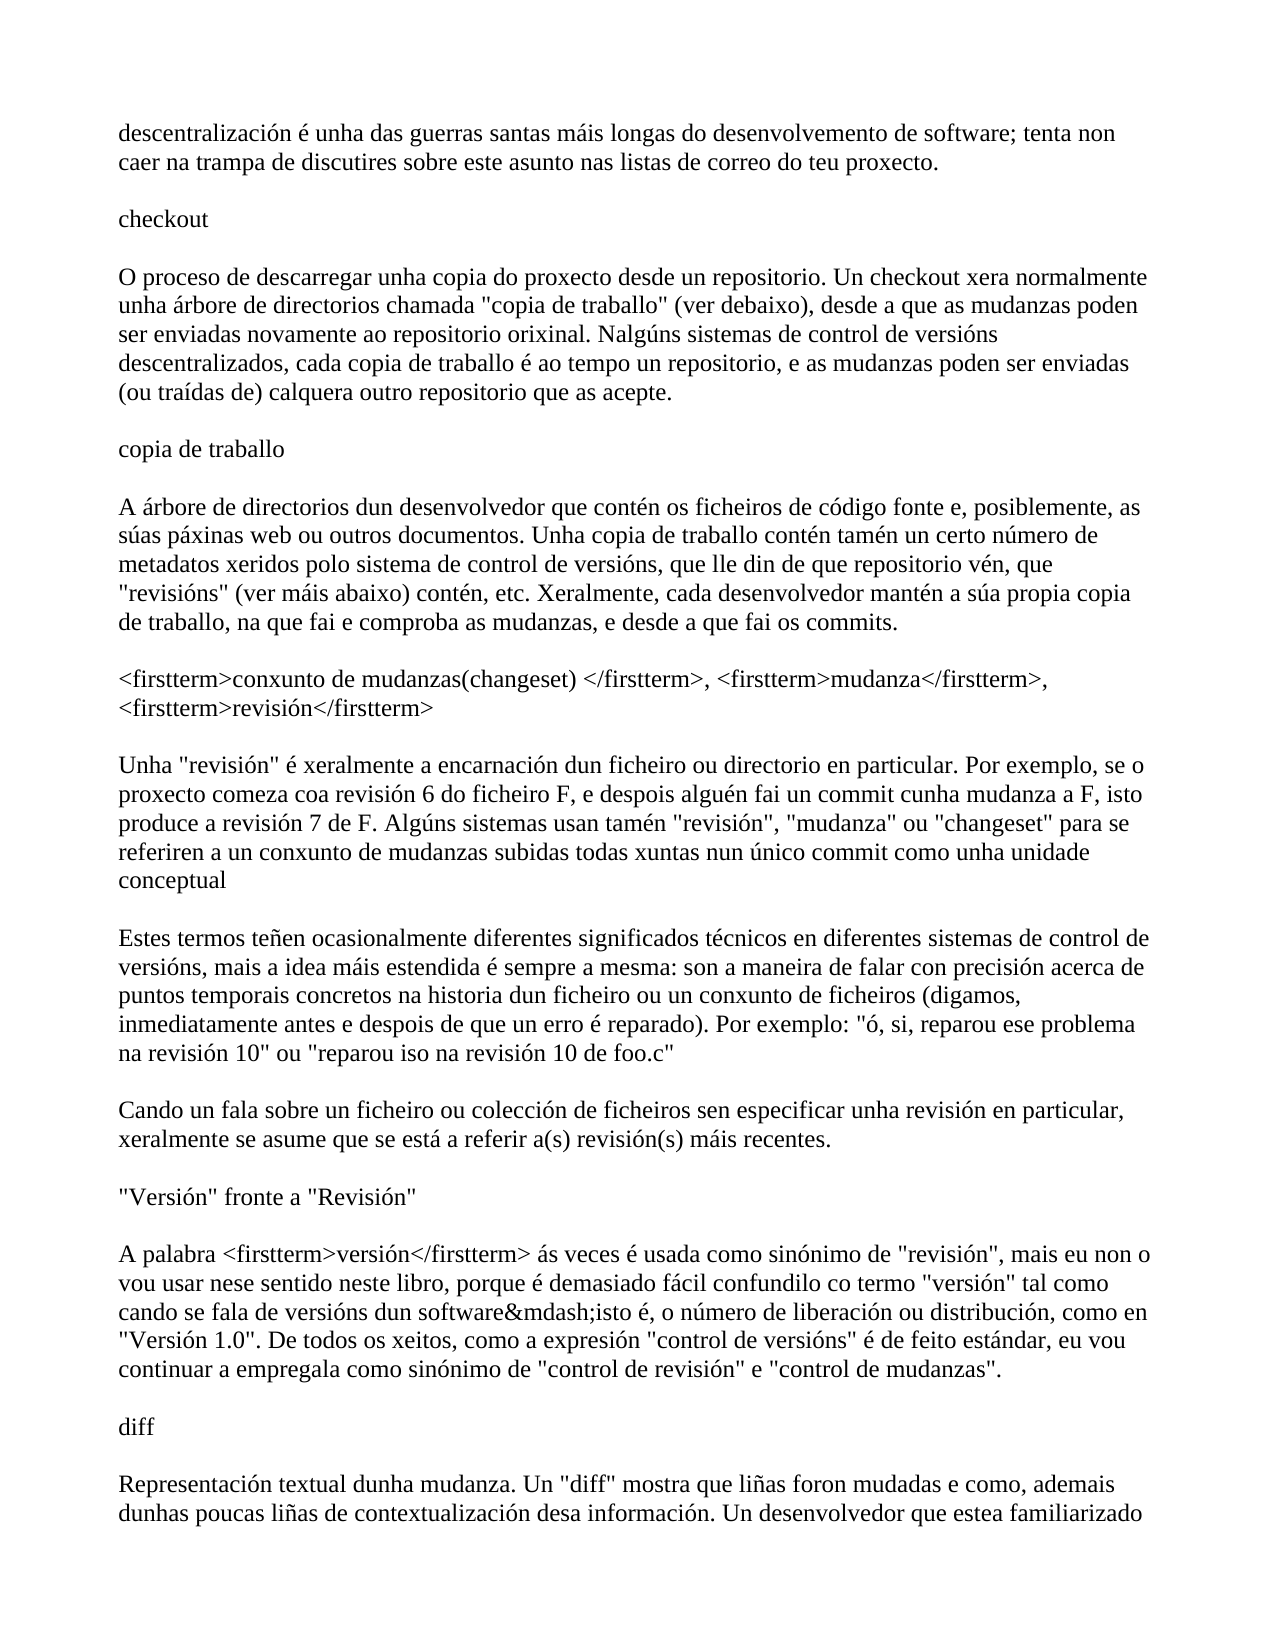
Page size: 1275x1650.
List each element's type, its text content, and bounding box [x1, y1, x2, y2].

text Cando un fala sobre un ficheiro ou colección de ficheiros sen especificar unha revisión en particular, xeralmente se asume que se está a referir a(s) revisión(s) máis recentes. [118, 1096, 1157, 1153]
text "Versión" fronte a "Revisión" [118, 1182, 1157, 1211]
text Representación textual dunha mudanza. Un "diff" mostra que liñas foron mudadas e como, ademais dunhas poucas liñas de contextualización desa información. Un desenvolvedor que estea familiarizado [118, 1469, 1157, 1527]
text descentralización é unha das guerras santas máis longas do desenvolvemento de software; tenta non caer na trampa de discutires sobre este asunto nas listas de correo do teu proxecto. [118, 118, 1157, 176]
text <firstterm>conxunto de mudanzas(changeset) </firstterm>, <firstterm>mudanza</firstterm>, <firstterm>revisión</firstterm> [118, 664, 1157, 722]
text A árbore de directorios dun desenvolvedor que contén os ficheiros de código fonte e, posiblemente, as súas páxinas web ou outros documentos. Unha copia de traballo contén tamén un certo número de metadatos xeridos polo sistema de control de versións, que lle din de que repositorio vén, que "revisións" (ver máis abaixo) contén, etc. Xeralmente, cada desenvolvedor mantén a súa propia copia de traballo, na que fai e comproba as mudanzas, e desde a que fai os commits. [118, 492, 1157, 636]
text A palabra <firstterm>versión</firstterm> ás veces é usada como sinónimo de "revisión", mais eu non o vou usar nese sentido neste libro, porque é demasiado fácil confundilo co termo "versión" tal como cando se fala de versións dun software&mdash;isto é, o número de liberación ou distribución, como en "Versión 1.0". De todos os xeitos, como a expresión "control de versións" é de feito estándar, eu vou continuar a empregala como sinónimo de "control de revisión" e "control de mudanzas". [118, 1239, 1157, 1383]
text checkout [118, 204, 1157, 233]
text O proceso de descarregar unha copia do proxecto desde un repositorio. Un checkout xera normalmente unha árbore de directorios chamada "copia de traballo" (ver debaixo), desde a que as mudanzas poden ser enviadas novamente ao repositorio orixinal. Nalgúns sistemas de control de versións descentralizados, cada copia de traballo é ao tempo un repositorio, e as mudanzas poden ser enviadas (ou traídas de) calquera outro repositorio que as acepte. [118, 262, 1157, 406]
text Estes termos teñen ocasionalmente diferentes significados técnicos en diferentes sistemas de control de versións, mais a idea máis estendida é sempre a mesma: son a maneira de falar con precisión acerca de puntos temporais concretos na historia dun ficheiro ou un conxunto de ficheiros (digamos, inmediatamente antes e despois de que un erro é reparado). Por exemplo: "ó, si, reparou ese problema na revisión 10" ou "reparou iso na revisión 10 de foo.c" [118, 923, 1157, 1067]
text diff [118, 1412, 1157, 1441]
text copia de traballo [118, 434, 1157, 463]
text Unha "revisión" é xeralmente a encarnación dun ficheiro ou directorio en particular. Por exemplo, se o proxecto comeza coa revisión 6 do ficheiro F, e despois alguén fai un commit cunha mudanza a F, isto produce a revisión 7 de F. Algúns sistemas usan tamén "revisión", "mudanza" ou "changeset" para se referiren a un conxunto de mudanzas subidas todas xuntas nun único commit como unha unidade conceptual [118, 751, 1157, 894]
